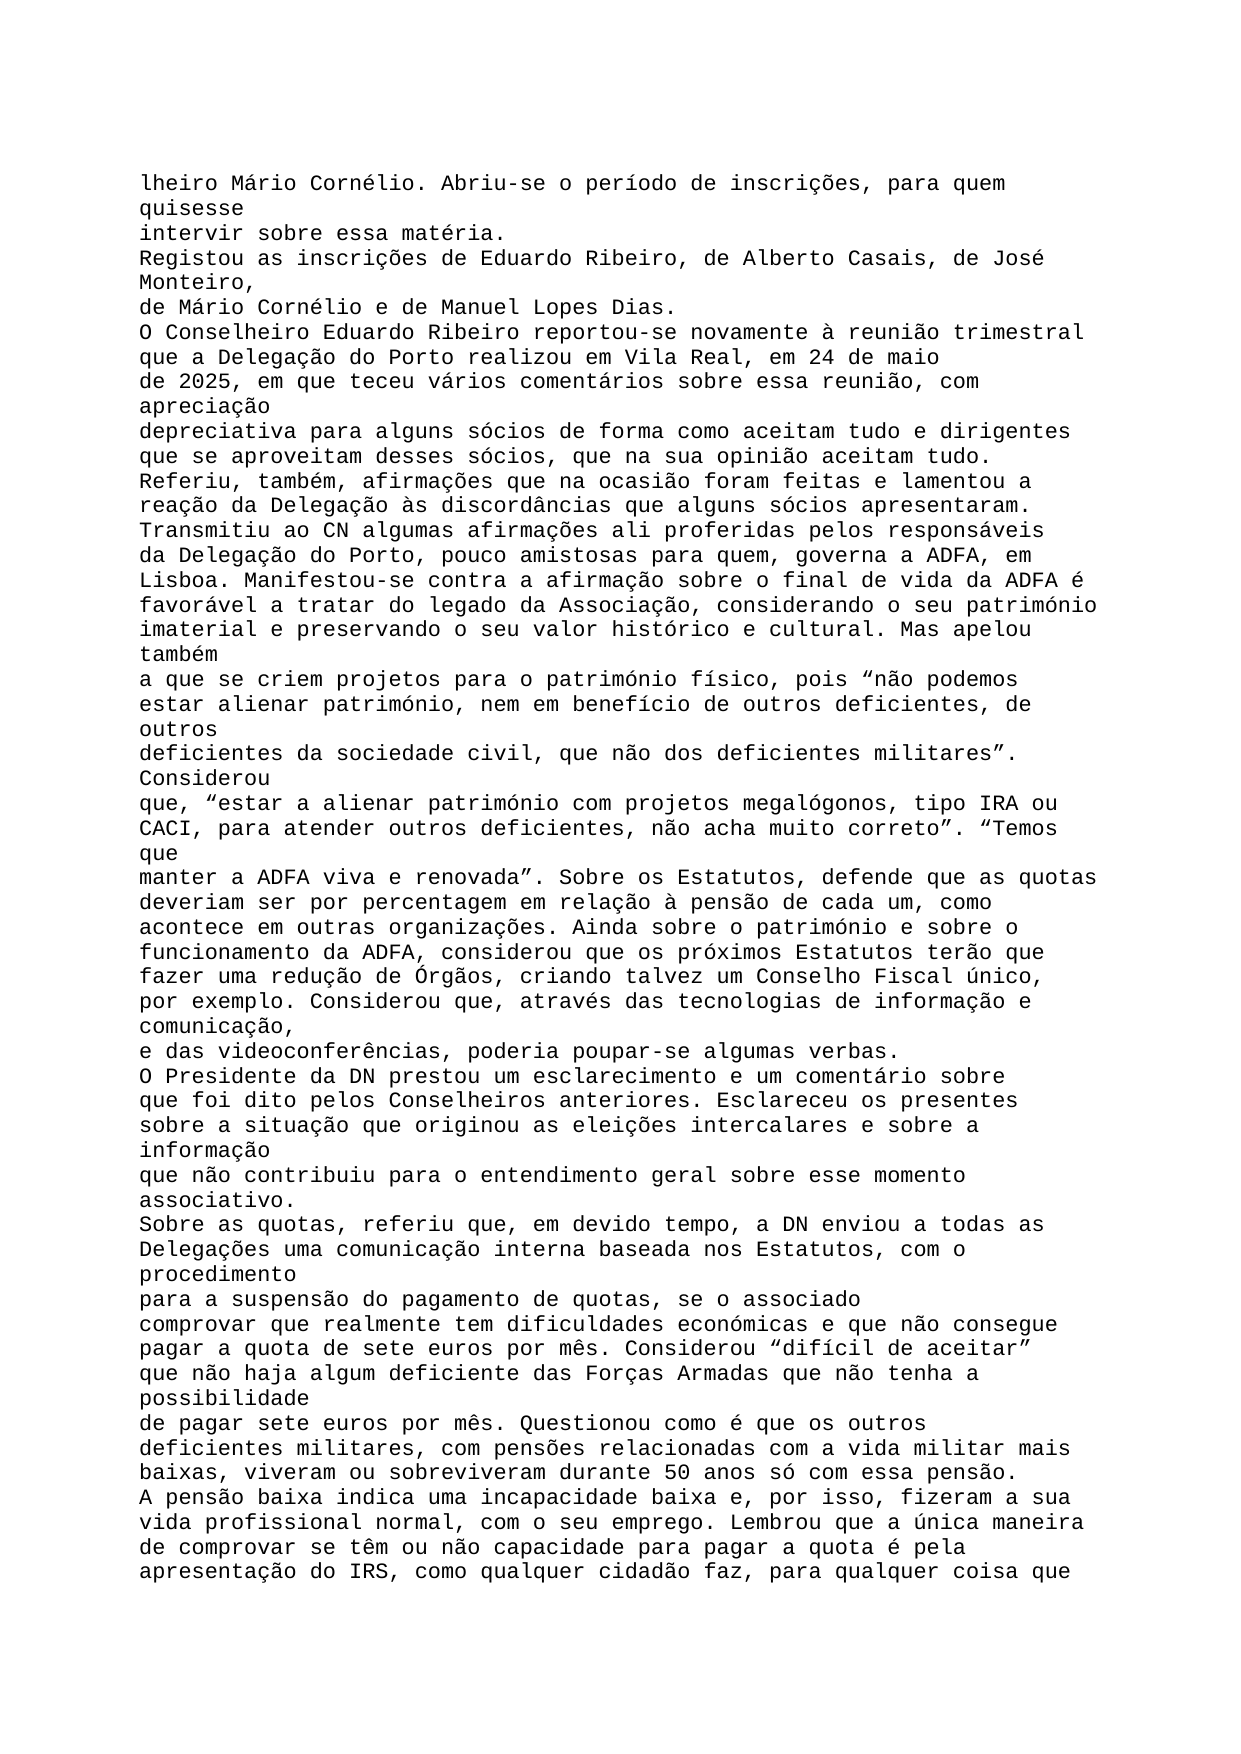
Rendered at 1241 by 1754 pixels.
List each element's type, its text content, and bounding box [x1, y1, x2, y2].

text estar alienar património, nem em benefício de outros deficientes, de outros [139, 693, 1101, 743]
text para a suspensão do pagamento de quotas, se o associado [139, 1288, 1101, 1313]
text O Presidente da DN prestou um esclarecimento e um comentário sobre [139, 1065, 1101, 1090]
text acontece em outras organizações. Ainda sobre o património e sobre o [139, 916, 1101, 941]
text A pensão baixa indica uma incapacidade baixa e, por isso, fizeram a sua [139, 1486, 1101, 1511]
text Referiu, também, afirmações que na ocasião foram feitas e lamentou a [139, 470, 1101, 495]
text pagar a quota de sete euros por mês. Considerou “difícil de aceitar” [139, 1338, 1101, 1362]
text Registou as inscrições de Eduardo Ribeiro, de Alberto Casais, de José Monteiro, [139, 247, 1101, 296]
text da Delegação do Porto, pouco amistosas para quem, governa a ADFA, em [139, 544, 1101, 569]
text favorável a tratar do legado da Associação, considerando o seu património [139, 594, 1101, 619]
text de Mário Cornélio e de Manuel Lopes Dias. [139, 296, 1101, 321]
text que não haja algum deficiente das Forças Armadas que não tenha a possibilidade [139, 1362, 1101, 1412]
text deveriam ser por percentagem em relação à pensão de cada um, como [139, 891, 1101, 916]
text que não contribuiu para o entendimento geral sobre esse momento [139, 1164, 1101, 1189]
text associativo. [139, 1189, 1101, 1214]
text por exemplo. Considerou que, através das tecnologias de informação e comunicação, [139, 991, 1101, 1040]
text deficientes militares, com pensões relacionadas com a vida militar mais [139, 1437, 1101, 1462]
text que a Delegação do Porto realizou em Vila Real, em 24 de maio [139, 346, 1101, 371]
text deficientes da sociedade civil, que não dos deficientes militares”. Considerou [139, 743, 1101, 792]
text que, “estar a alienar património com projetos megalógonos, tipo IRA ou [139, 792, 1101, 817]
text e das videoconferências, poderia poupar-se algumas verbas. [139, 1040, 1101, 1065]
text O Conselheiro Eduardo Ribeiro reportou-se novamente à reunião trimestral [139, 321, 1101, 346]
text baixas, viveram ou sobreviveram durante 50 anos só com essa pensão. [139, 1462, 1101, 1486]
text depreciativa para alguns sócios de forma como aceitam tudo e dirigentes [139, 420, 1101, 445]
text comprovar que realmente tem dificuldades económicas e que não consegue [139, 1313, 1101, 1338]
text CACI, para atender outros deficientes, não acha muito correto”. “Temos que [139, 817, 1101, 867]
text fazer uma redução de Órgãos, criando talvez um Conselho Fiscal único, [139, 966, 1101, 991]
text que se aproveitam desses sócios, que na sua opinião aceitam tudo. [139, 445, 1101, 470]
text Delegações uma comunicação interna baseada nos Estatutos, com o procedimento [139, 1238, 1101, 1288]
text sobre a situação que originou as eleições intercalares e sobre a informação [139, 1114, 1101, 1164]
text vida profissional normal, com o seu emprego. Lembrou que a única maneira [139, 1511, 1101, 1536]
text Sobre as quotas, referiu que, em devido tempo, a DN enviou a todas as [139, 1214, 1101, 1238]
text intervir sobre essa matéria. [139, 222, 1101, 247]
text imaterial e preservando o seu valor histórico e cultural. Mas apelou também [139, 619, 1101, 668]
text lheiro Mário Cornélio. Abriu-se o período de inscrições, para quem quisesse [139, 172, 1101, 222]
text de comprovar se têm ou não capacidade para pagar a quota é pela [139, 1536, 1101, 1561]
text Lisboa. Manifestou-se contra a afirmação sobre o final de vida da ADFA é [139, 569, 1101, 594]
text de 2025, em que teceu vários comentários sobre essa reunião, com apreciação [139, 371, 1101, 420]
text manter a ADFA viva e renovada”. Sobre os Estatutos, defende que as quotas [139, 867, 1101, 891]
text de pagar sete euros por mês. Questionou como é que os outros [139, 1412, 1101, 1437]
text apresentação do IRS, como qualquer cidadão faz, para qualquer coisa que [139, 1561, 1101, 1586]
text reação da Delegação às discordâncias que alguns sócios apresentaram. [139, 495, 1101, 519]
text a que se criem projetos para o património físico, pois “não podemos [139, 668, 1101, 693]
text Transmitiu ao CN algumas afirmações ali proferidas pelos responsáveis [139, 519, 1101, 544]
text que foi dito pelos Conselheiros anteriores. Esclareceu os presentes [139, 1090, 1101, 1114]
text funcionamento da ADFA, considerou que os próximos Estatutos terão que [139, 941, 1101, 966]
